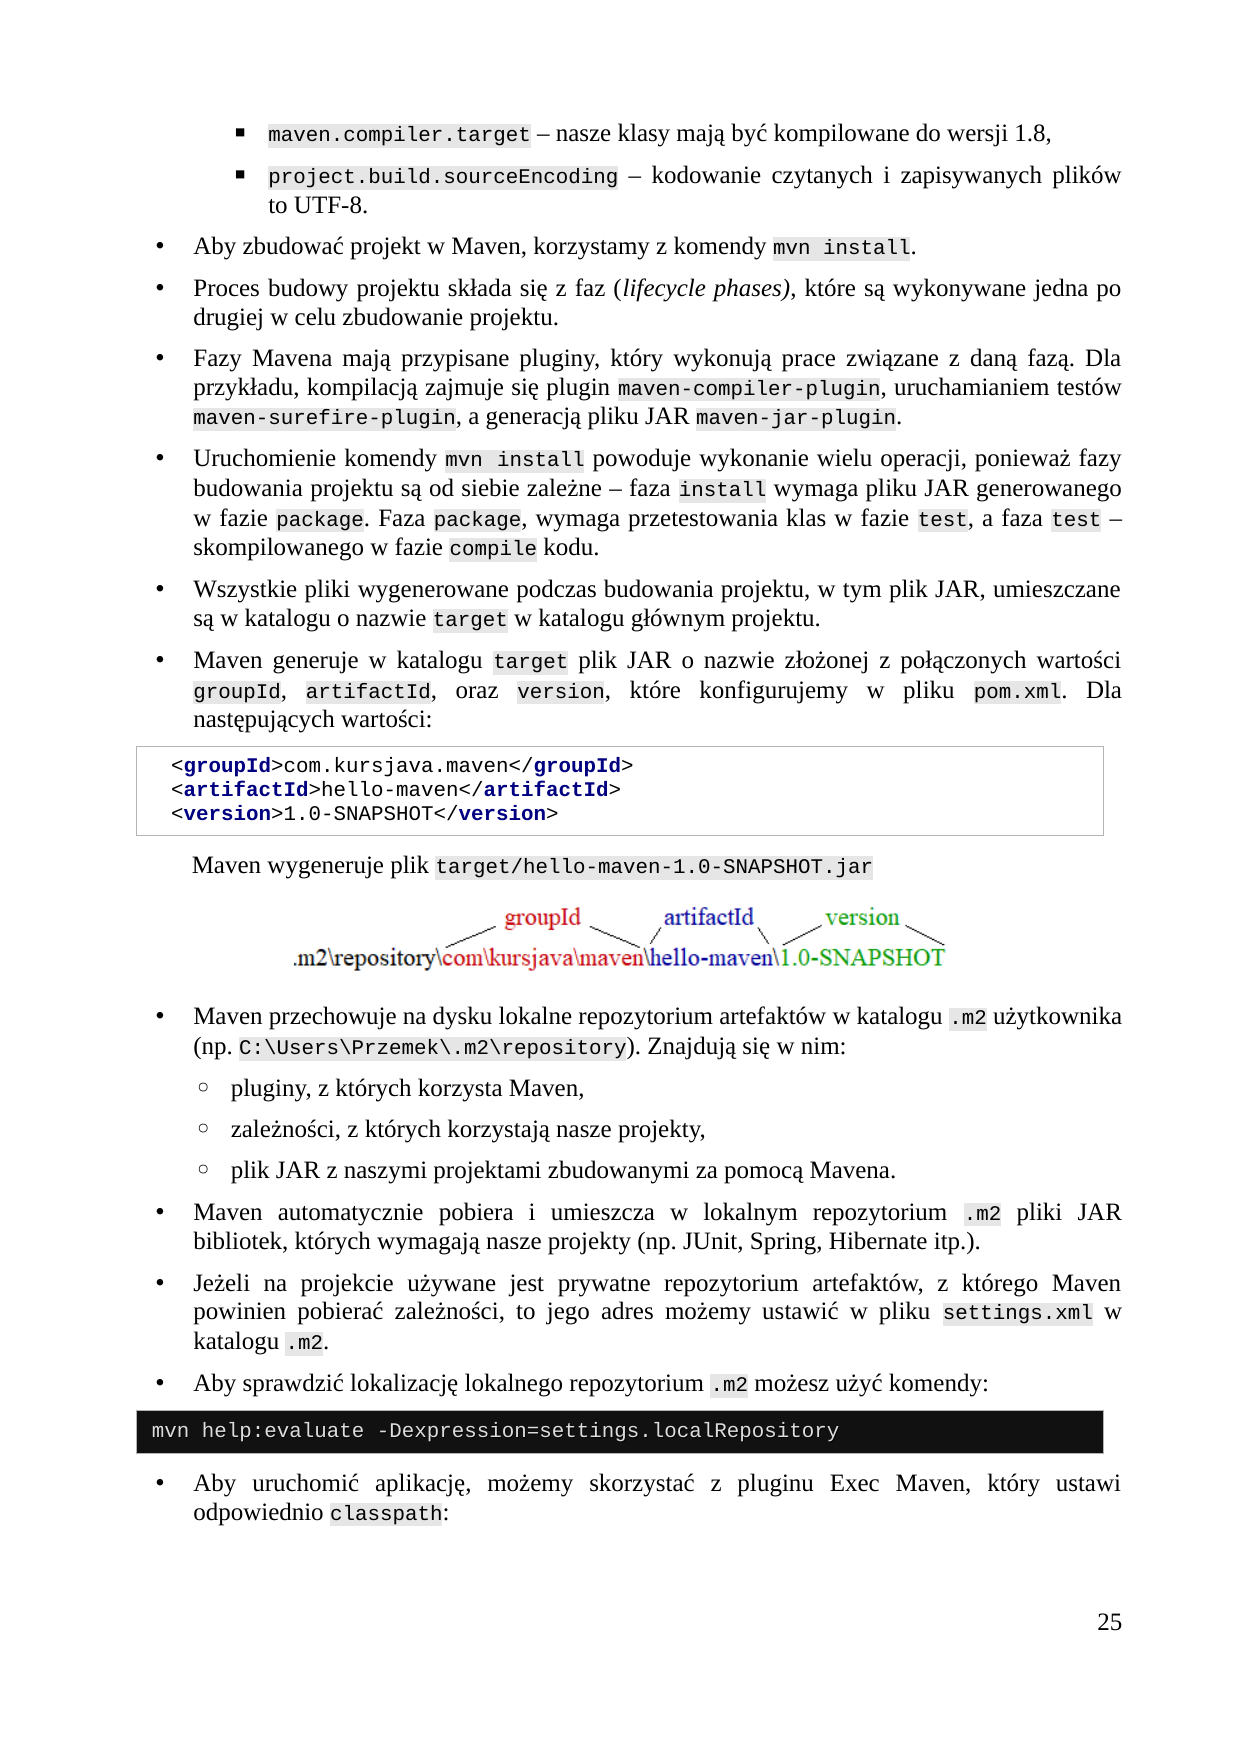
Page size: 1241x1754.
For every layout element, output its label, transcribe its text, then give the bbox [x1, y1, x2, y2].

list plik JAR z naszymi projektami zbudowanymi za pomocą Mavena. [193, 1156, 1122, 1184]
text <version>1.0-SNAPSHOT</version> [137, 793, 1103, 835]
list zależności, z których korzystają nasze projekty, [193, 1114, 1122, 1143]
list pluginy, z których korzysta Maven, [193, 1073, 1122, 1102]
list project.build.sourceEncoding – kodowanie czytanych i zapisywanych plików to UTF-8. [231, 160, 1122, 218]
text <artifactId>hello-maven</artifactId> [137, 769, 1103, 793]
list Jeżeli na projekcie używane jest prywatne repozytorium artefaktów, z którego Maven powinien pobierać zależności, to jego adres możemy ustawić w pliku settings.xml w katalogu .m2. [156, 1268, 1122, 1356]
list Wszystkie pliki wygenerowane podczas budowania projektu, w tym plik JAR, umieszczane są w katalogu o nazwie target w katalogu głównym projektu. [156, 574, 1122, 633]
text <groupId>com.kursjava.maven</groupId> [137, 747, 1103, 769]
list Maven automatycznie pobiera i umieszcza w lokalnym repozytorium .m2 pliki JAR bibliotek, których wymagają nasze projekty (np. JUnit, Spring, Hibernate itp.). [156, 1197, 1122, 1255]
text Maven wygeneruje plik target/hello-maven-1.0-SNAPSHOT.jar [118, 851, 1122, 880]
text mvn help:evaluate -Dexpression=settings.localRepository [137, 1411, 1103, 1453]
list Aby sprawdzić lokalizację lokalnego repozytorium .m2 możesz użyć komendy: [156, 1368, 1122, 1398]
list maven.compiler.target – nasze klasy mają być kompilowane do wersji 1.8, [231, 118, 1122, 148]
list Maven generuje w katalogu target plik JAR o nazwie złożonej z połączonych wartości groupId, artifactId, oraz version, które konfigurujemy w pliku pom.xml. Dla następujących wartości: [156, 645, 1122, 733]
list Maven przechowuje na dysku lokalne repozytorium artefaktów w katalogu .m2 użytkownika (np. C:\Users\Przemek\.m2\repository). Znajdują się w nim: [156, 907, 1122, 1061]
list Fazy Mavena mają przypisane pluginy, który wykonują prace związane z daną fazą. Dla przykładu, kompilacją zajmuje się plugin maven-compiler-plugin, uruchamianiem testów maven-surefire-plugin, a generacją pliku JAR maven-jar-plugin. [156, 343, 1122, 431]
list Aby uruchomić aplikację, możemy skorzystać z pluginu Exec Maven, który ustawi odpowiednio classpath: [156, 1468, 1122, 1526]
list Aby zbudować projekt w Maven, korzystamy z komendy mvn install. [156, 231, 1122, 261]
picture [293, 907, 947, 972]
list Uruchomienie komendy mvn install powoduje wykonanie wielu operacji, ponieważ fazy budowania projektu są od siebie zależne – faza install wymaga pliku JAR generowanego w fazie package. Faza package, wymaga przetestowania klas w fazie test, a faza test – skompilowanego w fazie compile kodu. [156, 443, 1122, 562]
list Proces budowy projektu składa się z faz (lifecycle phases), które są wykonywane jedna po drugiej w celu zbudowanie projektu. [156, 273, 1122, 331]
